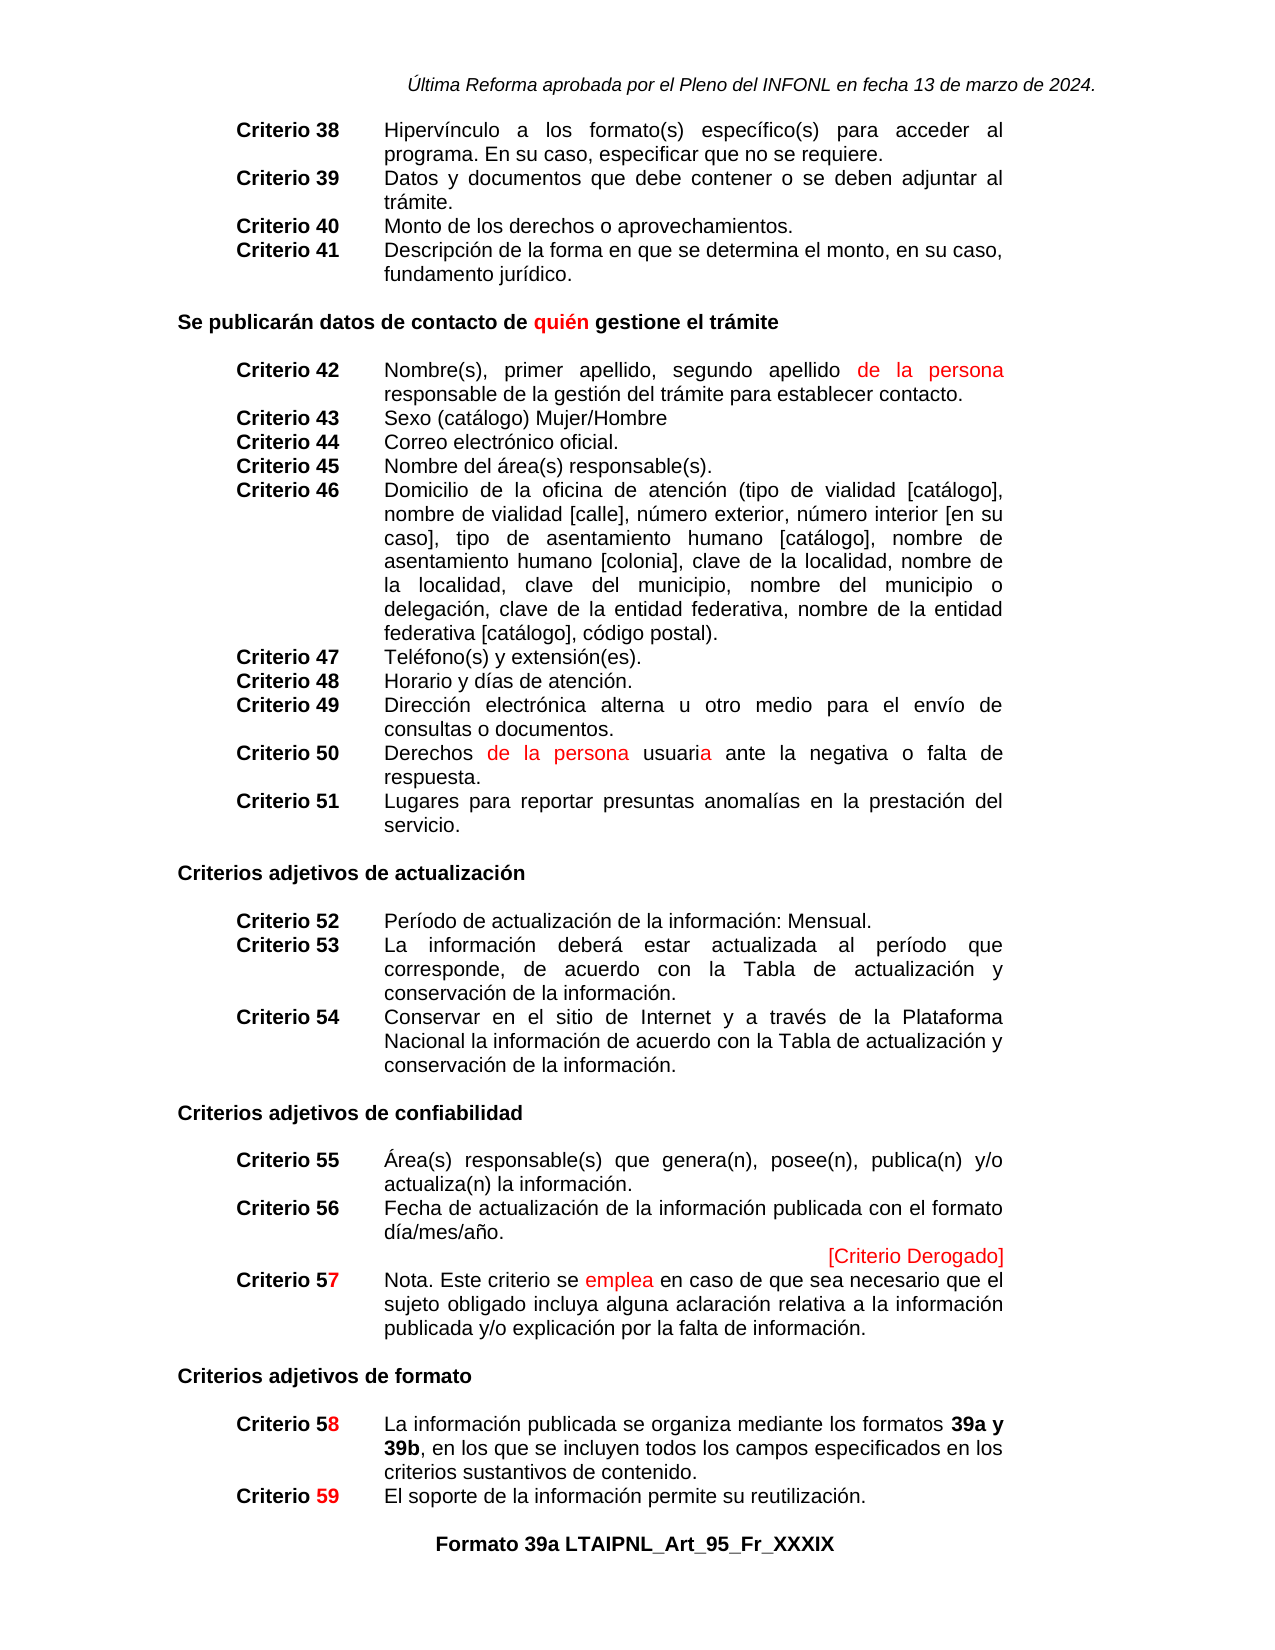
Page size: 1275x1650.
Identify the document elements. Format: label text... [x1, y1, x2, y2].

text Criterio 57 Nota. Este criterio se emplea en caso de que sea necesario que el sujeto obligado incluya alguna aclaración relativa a la información publicada y/o explicación por la falta de información. [236, 1268, 1004, 1340]
text Criterio 49 Dirección electrónica alterna u otro medio para el envío de consultas o documentos. [236, 693, 1004, 741]
text Criterio 40 Monto de los derechos o aprovechamientos. [236, 214, 1004, 238]
text Criterio 53 La información deberá estar actualizada al período que corresponde, de acuerdo con la Tabla de actualización y conservación de la información. [236, 933, 1004, 1004]
text Se publicarán datos de contacto de quién gestione el trámite [177, 310, 1004, 334]
text Criterios adjetivos de actualización [177, 861, 1009, 885]
text Criterio 55 Área(s) responsable(s) que genera(n), posee(n), publica(n) y/o actualiza(n) la información. [236, 1148, 1004, 1196]
text Criterio 44 Correo electrónico oficial. [236, 429, 1004, 453]
text Formato 39a LTAIPNL_Art_95_Fr_XXXIX [177, 1532, 1093, 1556]
text Criterio 52 Período de actualización de la información: Mensual. [236, 909, 1004, 933]
text Criterio 45 Nombre del área(s) responsable(s). [236, 453, 1004, 477]
text Criterio 48 Horario y días de atención. [236, 669, 1004, 693]
text Criterio 46 Domicilio de la oficina de atención (tipo de vialidad [catálogo], nombre de vialidad [calle], número exterior, número interior [en su caso], tipo de asentamiento humano [catálogo], nombre de asentamiento humano [colonia], clave de la localidad, nombre de la localidad, clave del municipio, nombre del municipio o delegación, clave de la entidad federativa, nombre de la entidad federativa [catálogo], código postal). [236, 477, 1004, 645]
text Criterio 51 Lugares para reportar presuntas anomalías en la prestación del servicio. [236, 789, 1004, 837]
text Criterio 56 Fecha de actualización de la información publicada con el formato día/mes/año. [236, 1196, 1004, 1244]
text [Criterio Derogado] [236, 1244, 1004, 1268]
text Criterios adjetivos de formato [177, 1364, 1009, 1388]
text Criterio 54 Conservar en el sitio de Internet y a través de la Plataforma Nacional la información de acuerdo con la Tabla de actualización y conservación de la información. [236, 1004, 1004, 1076]
text Criterio 50 Derechos de la persona usuaria ante la negativa o falta de respuesta. [236, 741, 1004, 789]
text Criterio 59 El soporte de la información permite su reutilización. [236, 1484, 1004, 1508]
text Criterio 43 Sexo (catálogo) Mujer/Hombre [236, 406, 1004, 429]
text Criterios adjetivos de confiabilidad [177, 1100, 1009, 1124]
text Criterio 47 Teléfono(s) y extensión(es). [236, 645, 1004, 669]
text Criterio 39 Datos y documentos que debe contener o se deben adjuntar al trámite. [236, 166, 1004, 214]
text Criterio 38 Hipervínculo a los formato(s) específico(s) para acceder al programa. En su caso, especificar que no se requiere. [236, 118, 1004, 166]
text Criterio 42 Nombre(s), primer apellido, segundo apellido de la persona responsable de la gestión del trámite para establecer contacto. [236, 358, 1004, 406]
text Criterio 41 Descripción de la forma en que se determina el monto, en su caso, fundamento jurídico. [236, 238, 1004, 286]
text Criterio 58 La información publicada se organiza mediante los formatos 39a y 39b, en los que se incluyen todos los campos especificados en los criterios sustantivos de contenido. [236, 1412, 1004, 1484]
